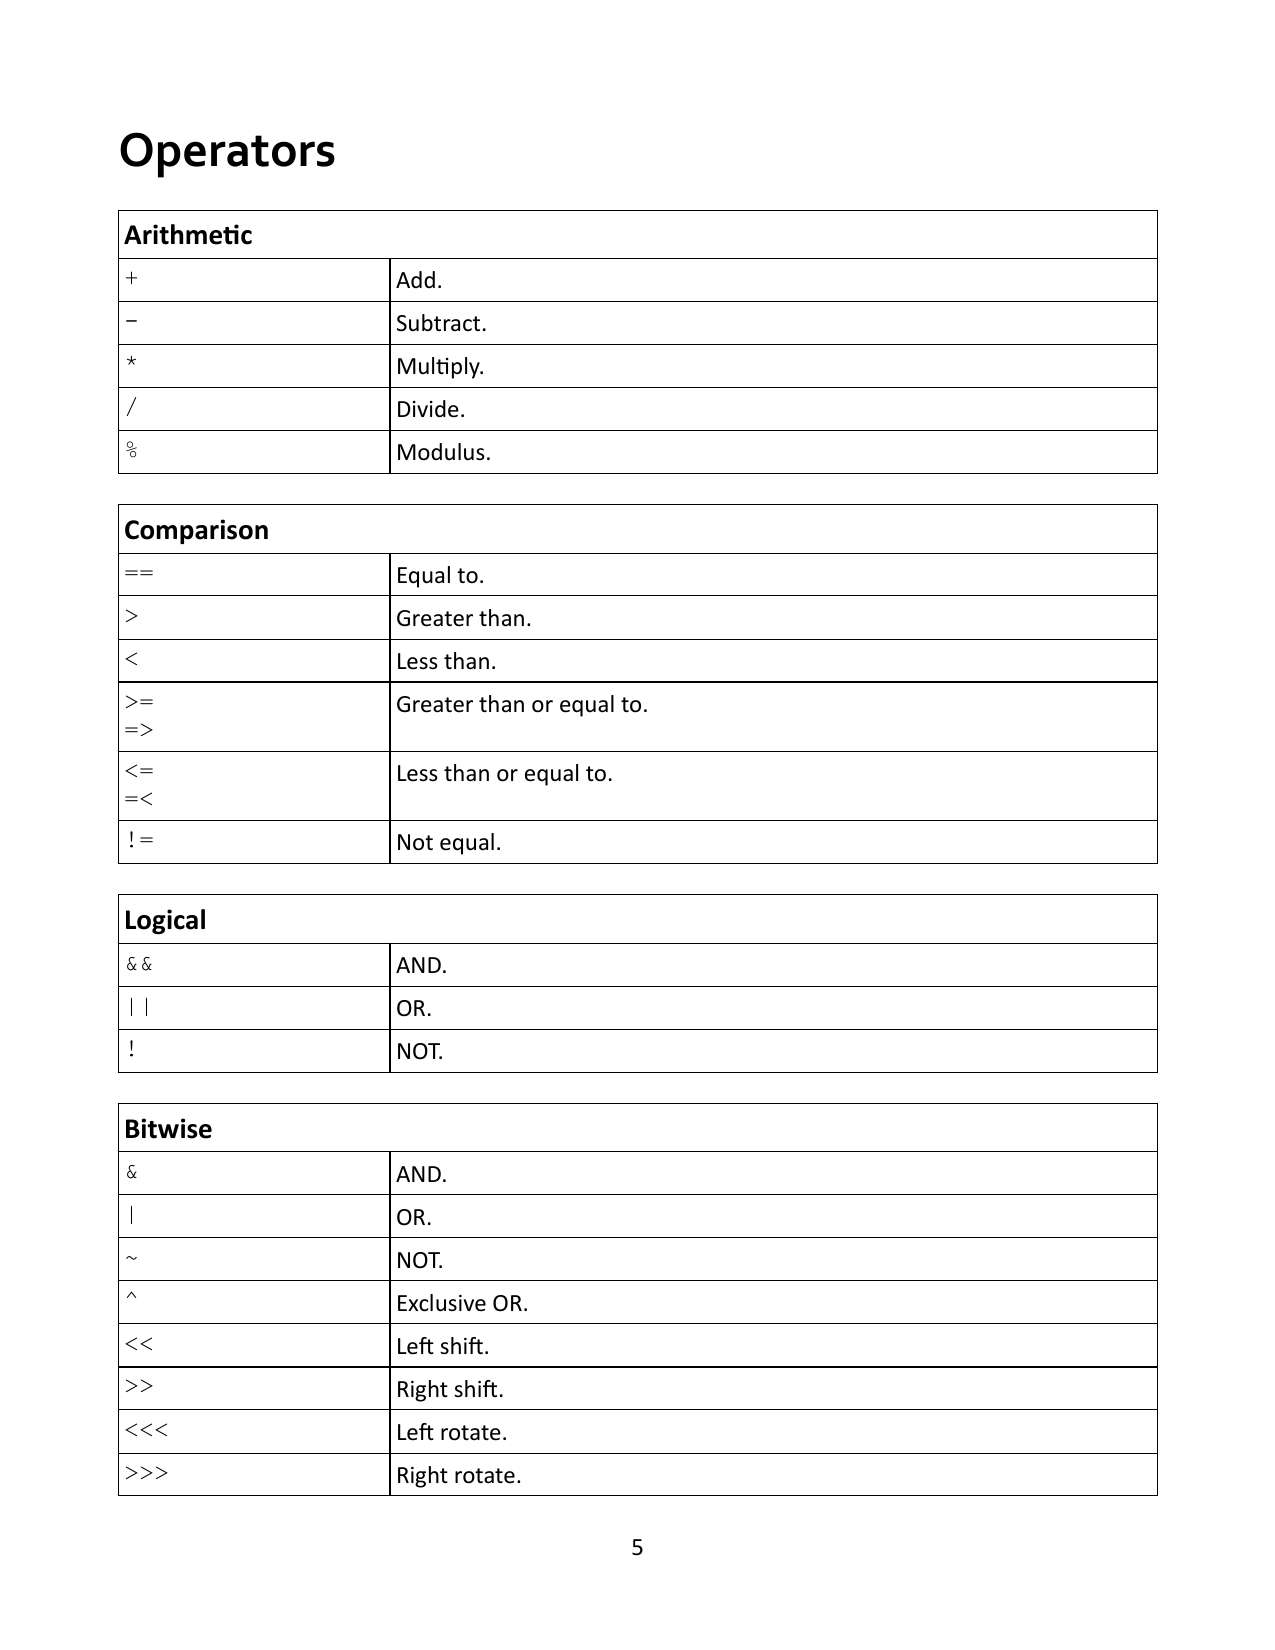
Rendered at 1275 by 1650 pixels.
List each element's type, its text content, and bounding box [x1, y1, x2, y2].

table_cell / [119, 388, 389, 430]
table_cell % [119, 431, 389, 473]
table_cell Right shift. [391, 1368, 1157, 1409]
table_cell * [119, 345, 389, 387]
table_cell > [119, 596, 389, 638]
table_cell == [119, 554, 389, 595]
table_cell Greater than. [391, 596, 1157, 638]
table_cell ! [119, 1030, 389, 1072]
table_header Bitwise [119, 1104, 1157, 1151]
table_cell Subtract. [391, 302, 1157, 344]
table_cell AND. [391, 944, 1157, 986]
table_cell Less than or equal to. [391, 752, 1157, 820]
table_cell Divide. [391, 388, 1157, 430]
table_header Logical [119, 895, 1157, 942]
table_cell Add. [391, 259, 1157, 301]
table_cell != [119, 821, 389, 863]
table_cell ~ [119, 1238, 389, 1280]
table_cell <= =< [119, 752, 389, 820]
table_cell << [119, 1324, 389, 1366]
table_cell NOT. [391, 1030, 1157, 1072]
table_cell OR. [391, 1195, 1157, 1237]
table_cell & [119, 1152, 389, 1194]
table_cell - [119, 302, 389, 344]
table_cell Multiply. [391, 345, 1157, 387]
table_cell && [119, 944, 389, 986]
table_cell | [119, 1195, 389, 1237]
table_header Comparison [119, 505, 1157, 552]
table_cell ^ [119, 1281, 389, 1323]
table_cell Not equal. [391, 821, 1157, 863]
table_cell Greater than or equal to. [391, 683, 1157, 751]
table_cell + [119, 259, 389, 301]
table_cell NOT. [391, 1238, 1157, 1280]
subtitle Operators [118, 118, 1157, 179]
table_cell < [119, 640, 389, 681]
table_cell <<< [119, 1410, 389, 1452]
table_cell AND. [391, 1152, 1157, 1194]
table_cell Exclusive OR. [391, 1281, 1157, 1323]
table_header Arithmetic [119, 211, 1157, 258]
table_cell Left shift. [391, 1324, 1157, 1366]
table_cell Right rotate. [391, 1454, 1157, 1495]
table_cell || [119, 987, 389, 1028]
table_cell Modulus. [391, 431, 1157, 473]
table_cell >>> [119, 1454, 389, 1495]
table_cell >= => [119, 683, 389, 751]
table_cell Equal to. [391, 554, 1157, 595]
table_cell Left rotate. [391, 1410, 1157, 1452]
table_cell >> [119, 1368, 389, 1409]
table_cell OR. [391, 987, 1157, 1028]
table_cell Less than. [391, 640, 1157, 681]
